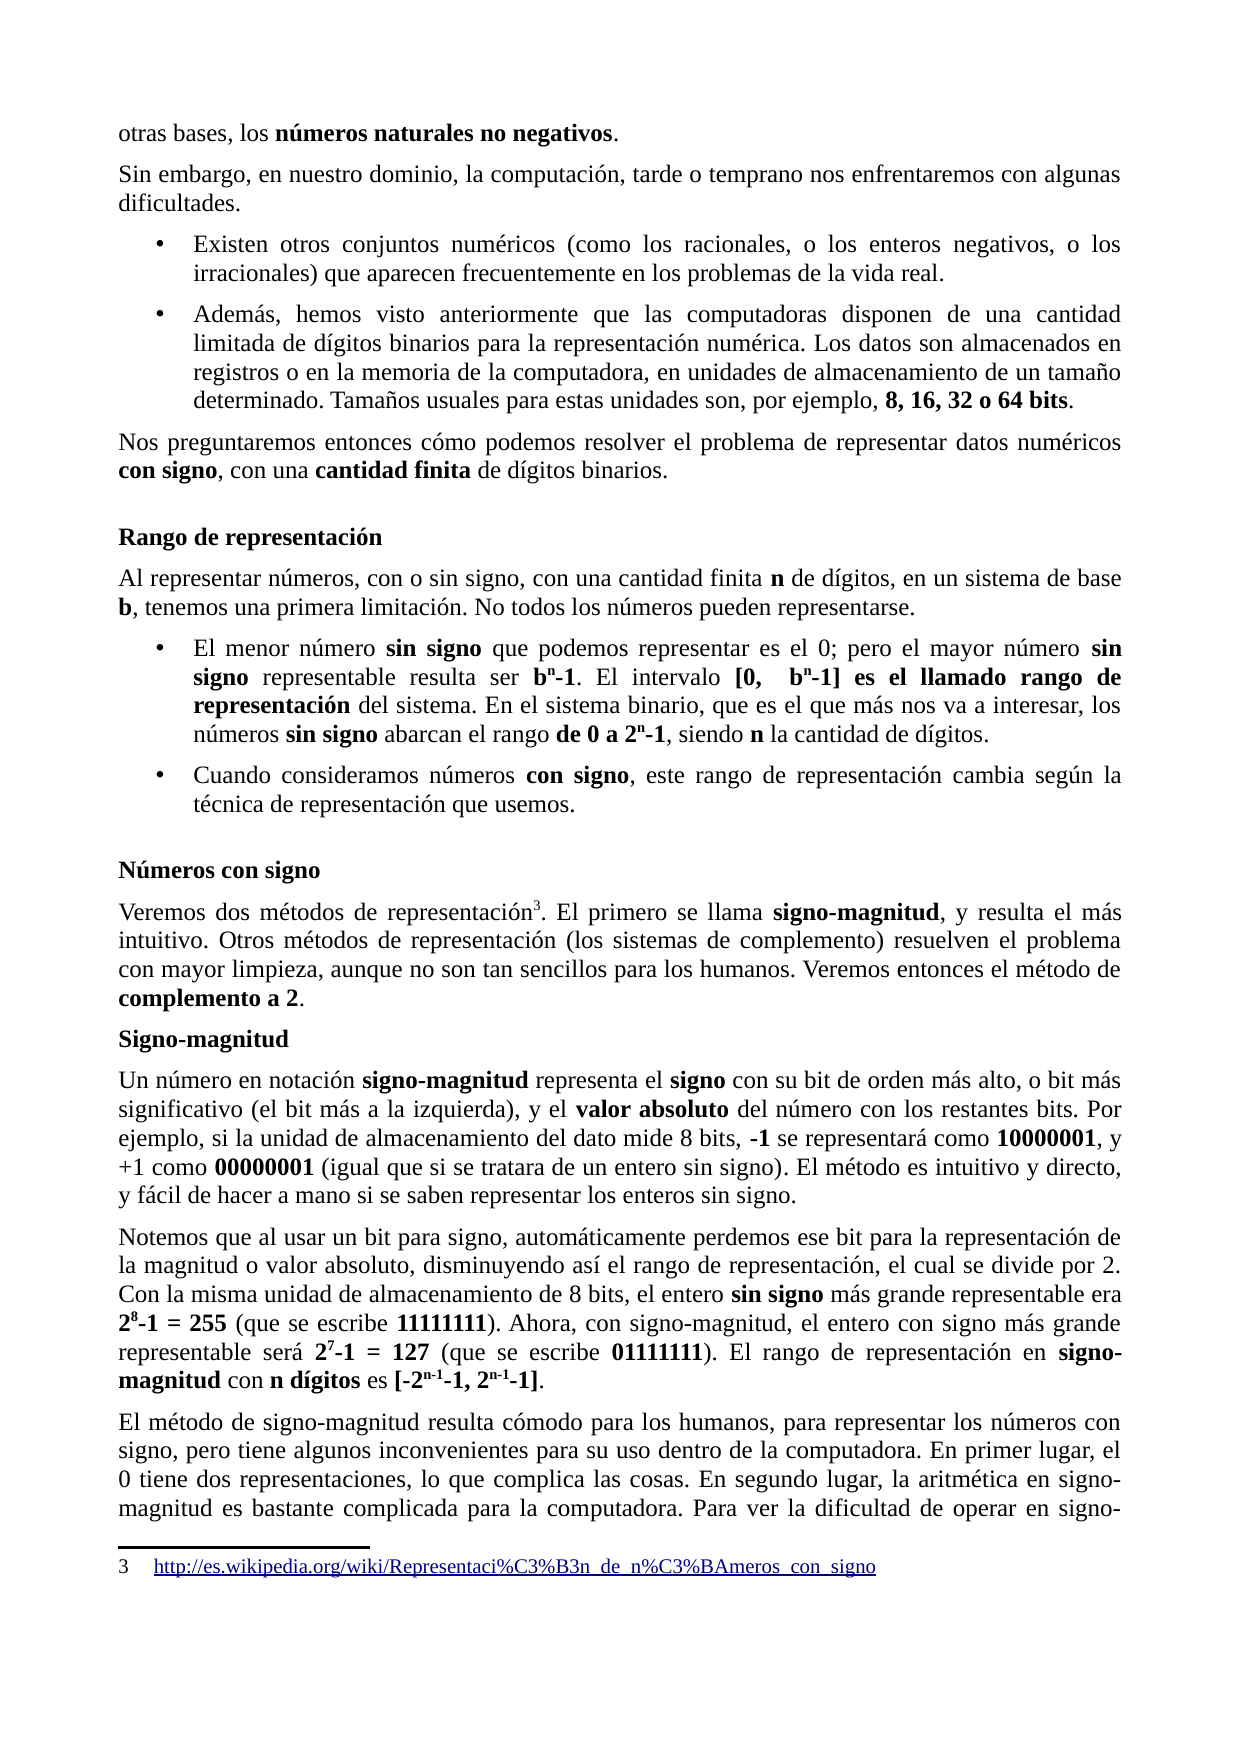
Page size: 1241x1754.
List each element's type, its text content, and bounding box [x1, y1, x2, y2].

list Cuando consideramos números con signo, este rango de representación cambia según la técnica de representación que usemos. [156, 761, 1122, 818]
text El método de signo-magnitud resulta cómodo para los humanos, para representar los números con signo, pero tiene algunos inconvenientes para su uso dentro de la computadora. En primer lugar, el 0 tiene dos representaciones, lo que complica las cosas. En segundo lugar, la aritmética en signo-magnitud es bastante complicada para la computadora. Para ver la dificultad de operar en signo- [118, 1407, 1122, 1522]
text Signo-magnitud [118, 1024, 1122, 1053]
text Sin embargo, en nuestro dominio, la computación, tarde o temprano nos enfrentaremos con algunas dificultades. [118, 159, 1122, 217]
text Al representar números, con o sin signo, con una cantidad finita n de dígitos, en un sistema de base b, tenemos una primera limitación. No todos los números pueden representarse. [118, 563, 1122, 621]
list Además, hemos visto anteriormente que las computadoras disponen de una cantidad limitada de dígitos binarios para la representación numérica. Los datos son almacenados en registros o en la memoria de la computadora, en unidades de almacenamiento de un tamaño determinado. Tamaños usuales para estas unidades son, por ejemplo, 8, 16, 32 o 64 bits. [156, 299, 1122, 414]
text http://es.wikipedia.org/wiki/Representaci%C3%B3n_de_n%C3%BAmeros_con_signo [118, 1553, 1122, 1578]
list El menor número sin signo que podemos representar es el 0; pero el mayor número sin signo representable resulta ser bn-1. El intervalo [0, bn-1] es el llamado rango de representación del sistema. En el sistema binario, que es el que más nos va a interesar, los números sin signo abarcan el rango de 0 a 2n-1, siendo n la cantidad de dígitos. [156, 633, 1122, 748]
list Existen otros conjuntos numéricos (como los racionales, o los enteros negativos, o los irracionales) que aparecen frecuentemente en los problemas de la vida real. [156, 229, 1122, 287]
subtitle Rango de representación [118, 522, 1122, 551]
text Veremos dos métodos de representación. El primero se llama signo-magnitud, y resulta el más intuitivo. Otros métodos de representación (los sistemas de complemento) resuelven el problema con mayor limpieza, aunque no son tan sencillos para los humanos. Veremos entonces el método de complemento a 2. [118, 897, 1122, 1012]
text otras bases, los números naturales no negativos. [118, 118, 1122, 147]
subtitle Números con signo [118, 856, 1122, 884]
text Un número en notación signo-magnitud representa el signo con su bit de orden más alto, o bit más significativo (el bit más a la izquierda), y el valor absoluto del número con los restantes bits. Por ejemplo, si la unidad de almacenamiento del dato mide 8 bits, -1 se representará como 10000001, y +1 como 00000001 (igual que si se tratara de un entero sin signo). El método es intuitivo y directo, y fácil de hacer a mano si se saben representar los enteros sin signo. [118, 1066, 1122, 1209]
text Notemos que al usar un bit para signo, automáticamente perdemos ese bit para la representación de la magnitud o valor absoluto, disminuyendo así el rango de representación, el cual se divide por 2. Con la misma unidad de almacenamiento de 8 bits, el entero sin signo más grande representable era 28-1 = 255 (que se escribe 11111111). Ahora, con signo-magnitud, el entero con signo más grande representable será 27-1 = 127 (que se escribe 01111111). El rango de representación en signo-magnitud con n dígitos es [-2n-1-1, 2n-1-1]. [118, 1222, 1122, 1394]
text Nos preguntaremos entonces cómo podemos resolver el problema de representar datos numéricos con signo, con una cantidad finita de dígitos binarios. [118, 427, 1122, 484]
